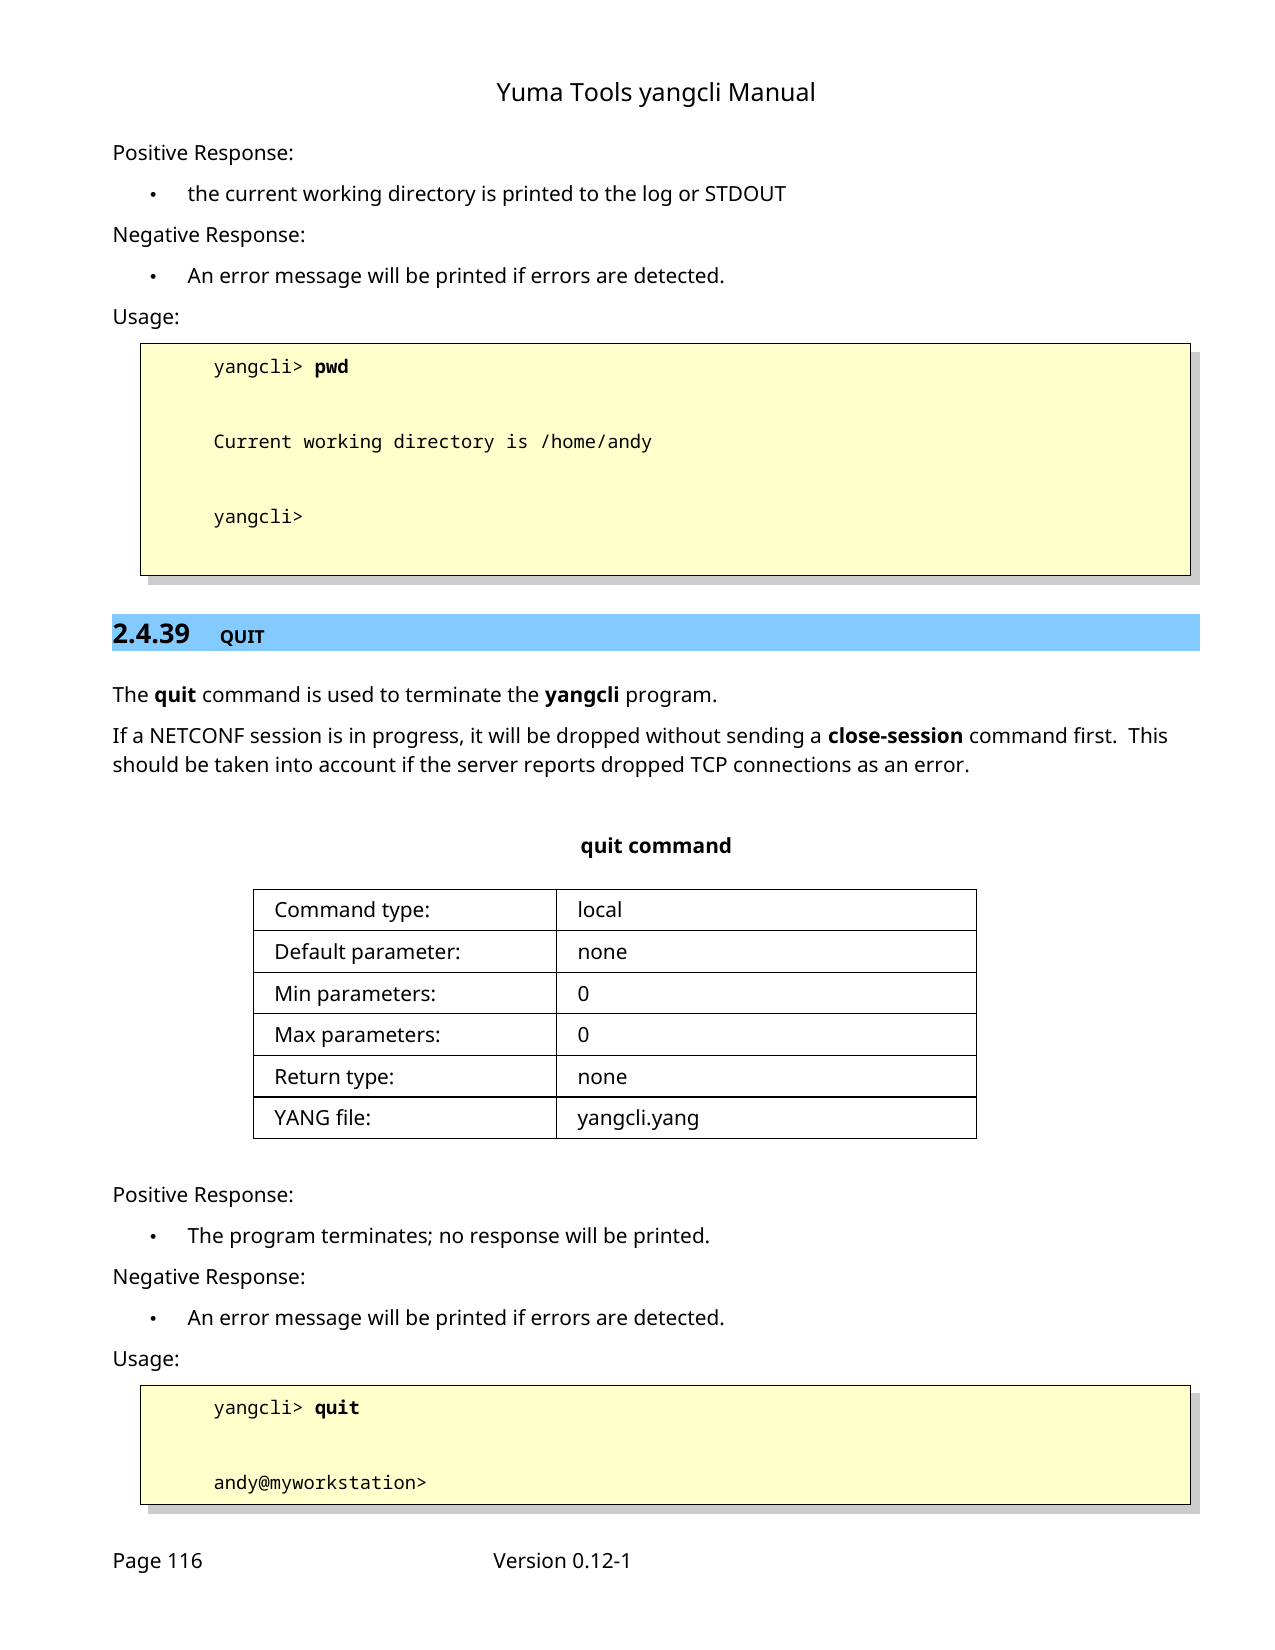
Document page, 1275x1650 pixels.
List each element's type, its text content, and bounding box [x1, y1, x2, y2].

list The program terminates; no response will be printed. [150, 1221, 1200, 1249]
text Usage: [112, 1344, 1200, 1372]
table_cell none [557, 1056, 976, 1096]
list An error message will be printed if errors are detected. [150, 261, 1200, 290]
table_cell Max parameters: [254, 1014, 556, 1055]
table_cell Return type: [254, 1056, 556, 1096]
text Usage: [112, 302, 1200, 331]
table_cell none [557, 931, 976, 972]
text Negative Response: [112, 220, 1200, 249]
subtitle quit [112, 614, 1200, 651]
list the current working directory is printed to the log or STDOUT [150, 179, 1200, 208]
text Negative Response: [112, 1262, 1200, 1290]
text Positive Response: [112, 138, 1200, 167]
text andy@myworkstation> [141, 1459, 1190, 1504]
table_header local [557, 890, 976, 930]
text yangcli> quit [141, 1386, 1190, 1420]
subtitle quit command [127, 832, 1185, 860]
table_header Command type: [254, 890, 556, 930]
text The quit command is used to terminate the yangcli program. [112, 680, 1200, 709]
text Current working directory is /home/andy [141, 418, 1190, 454]
text yangcli> pwd [141, 344, 1190, 379]
table_cell yangcli.yang [557, 1098, 976, 1138]
text If a NETCONF session is in progress, it will be dropped without sending a close-session command first. This should be taken into account if the server reports dropped TCP connections as an error. [112, 721, 1200, 778]
table_cell YANG file: [254, 1098, 556, 1138]
table_cell 0 [557, 973, 976, 1013]
list An error message will be printed if errors are detected. [150, 1303, 1200, 1331]
table_cell Min parameters: [254, 973, 556, 1013]
table_cell 0 [557, 1014, 976, 1055]
text yangcli> [141, 493, 1190, 529]
text Positive Response: [112, 1180, 1200, 1208]
table_cell Default parameter: [254, 931, 556, 972]
